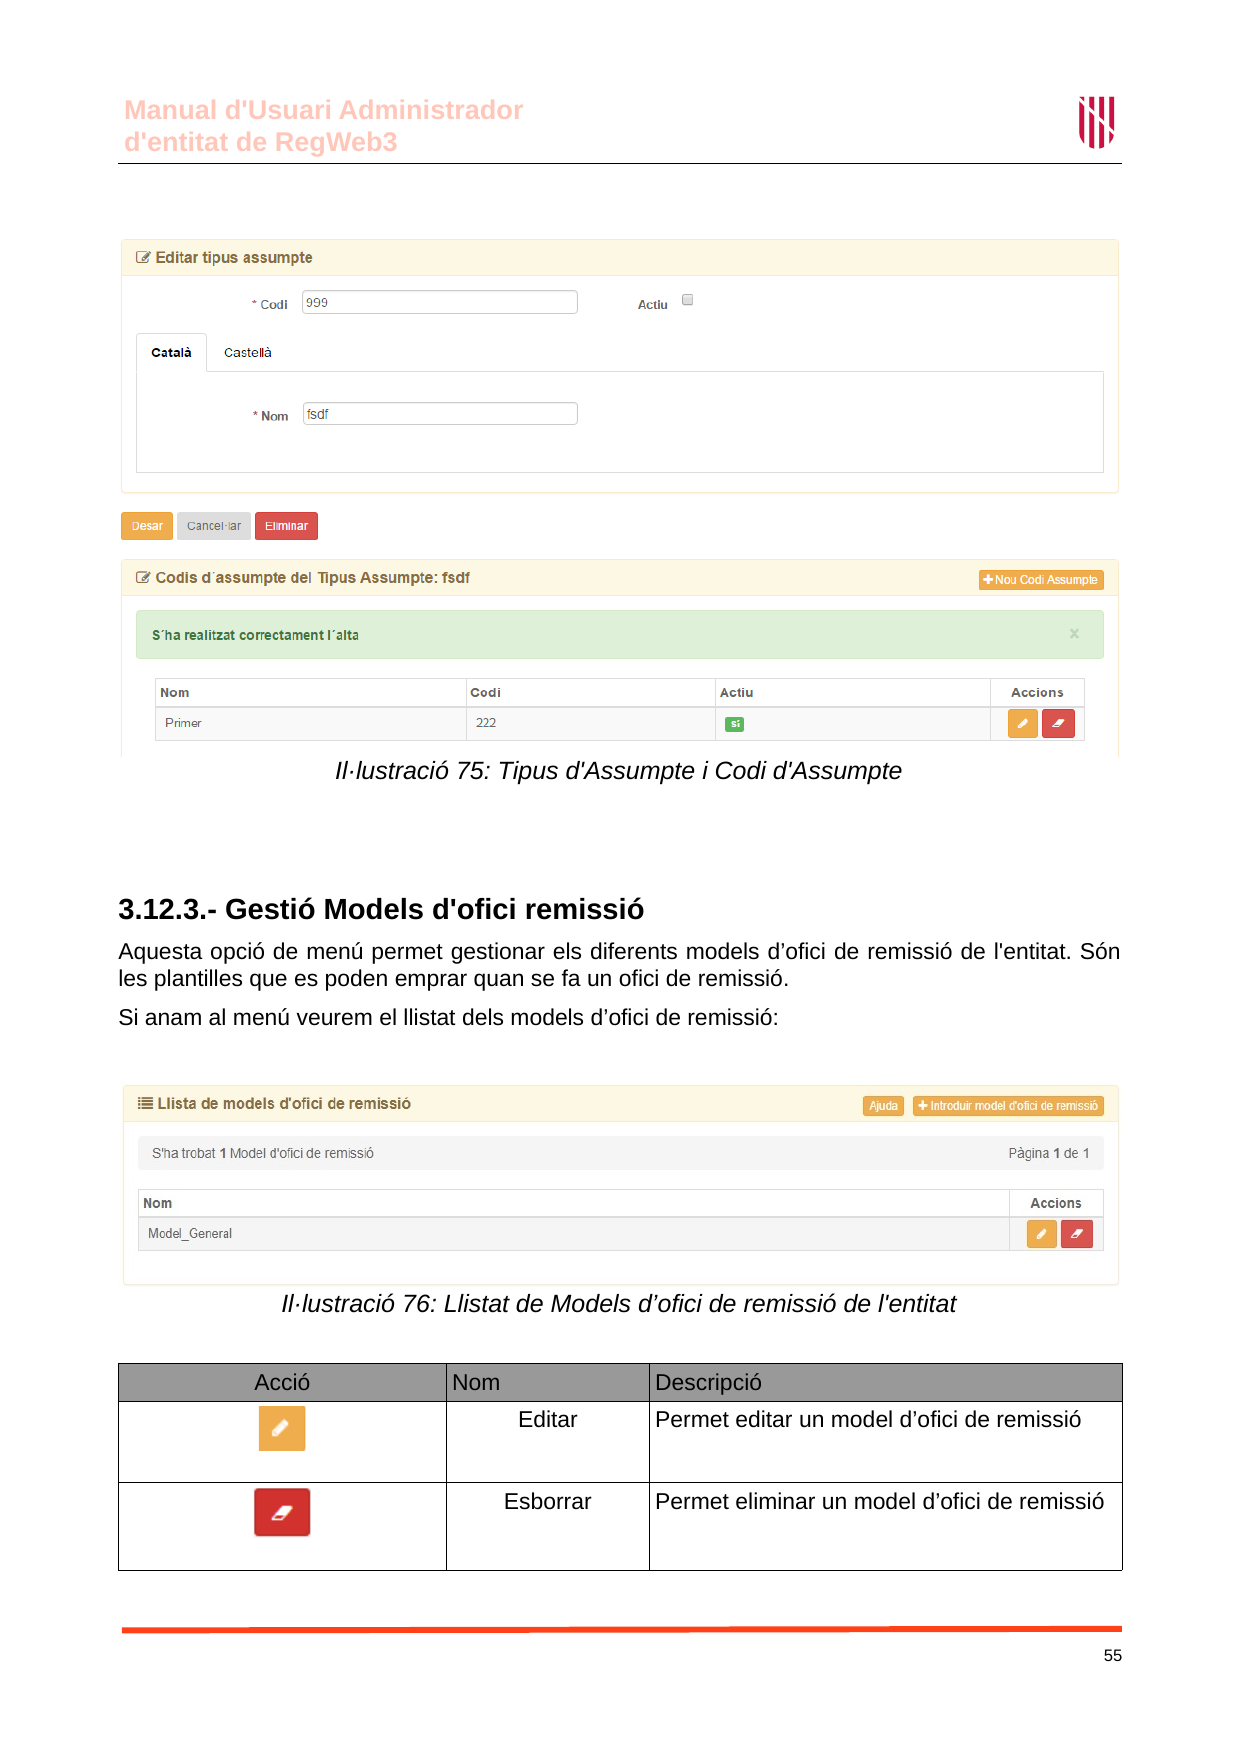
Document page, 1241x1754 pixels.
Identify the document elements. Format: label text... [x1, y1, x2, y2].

table_cell Permet eliminar un model d’ofici de remissió [650, 1483, 1122, 1570]
picture [118, 1081, 1123, 1290]
table_cell [119, 1483, 446, 1570]
text Il·lustració 76: Llistat de Models d’ofici de remissió de l'entitat [118, 1290, 1122, 1318]
table_header Nom [447, 1364, 649, 1401]
picture [1076, 94, 1117, 150]
text Si anam al menú veurem el llistat dels models d’ofici de remissió: [118, 1003, 1122, 1030]
picture [258, 1406, 306, 1451]
table_cell Editar [447, 1402, 649, 1482]
text Il·lustració 75: Tipus d'Assumpte i Codi d'Assumpte [118, 757, 1122, 785]
table_cell Permet editar un model d’ofici de remissió [650, 1402, 1122, 1482]
text Aquesta opció de menú permet gestionar els diferents models d’ofici de remissió de l'entitat. Són les plantilles que es poden emprar quan se fa un ofici de remissió. [118, 938, 1122, 991]
table_cell [119, 1402, 446, 1482]
table_header Descripció [650, 1364, 1122, 1401]
subtitle Gestió Models d'ofici remissió [118, 892, 1122, 926]
table_header Acció [119, 1364, 446, 1401]
table_cell Esborrar [447, 1483, 649, 1570]
picture [253, 1488, 312, 1538]
